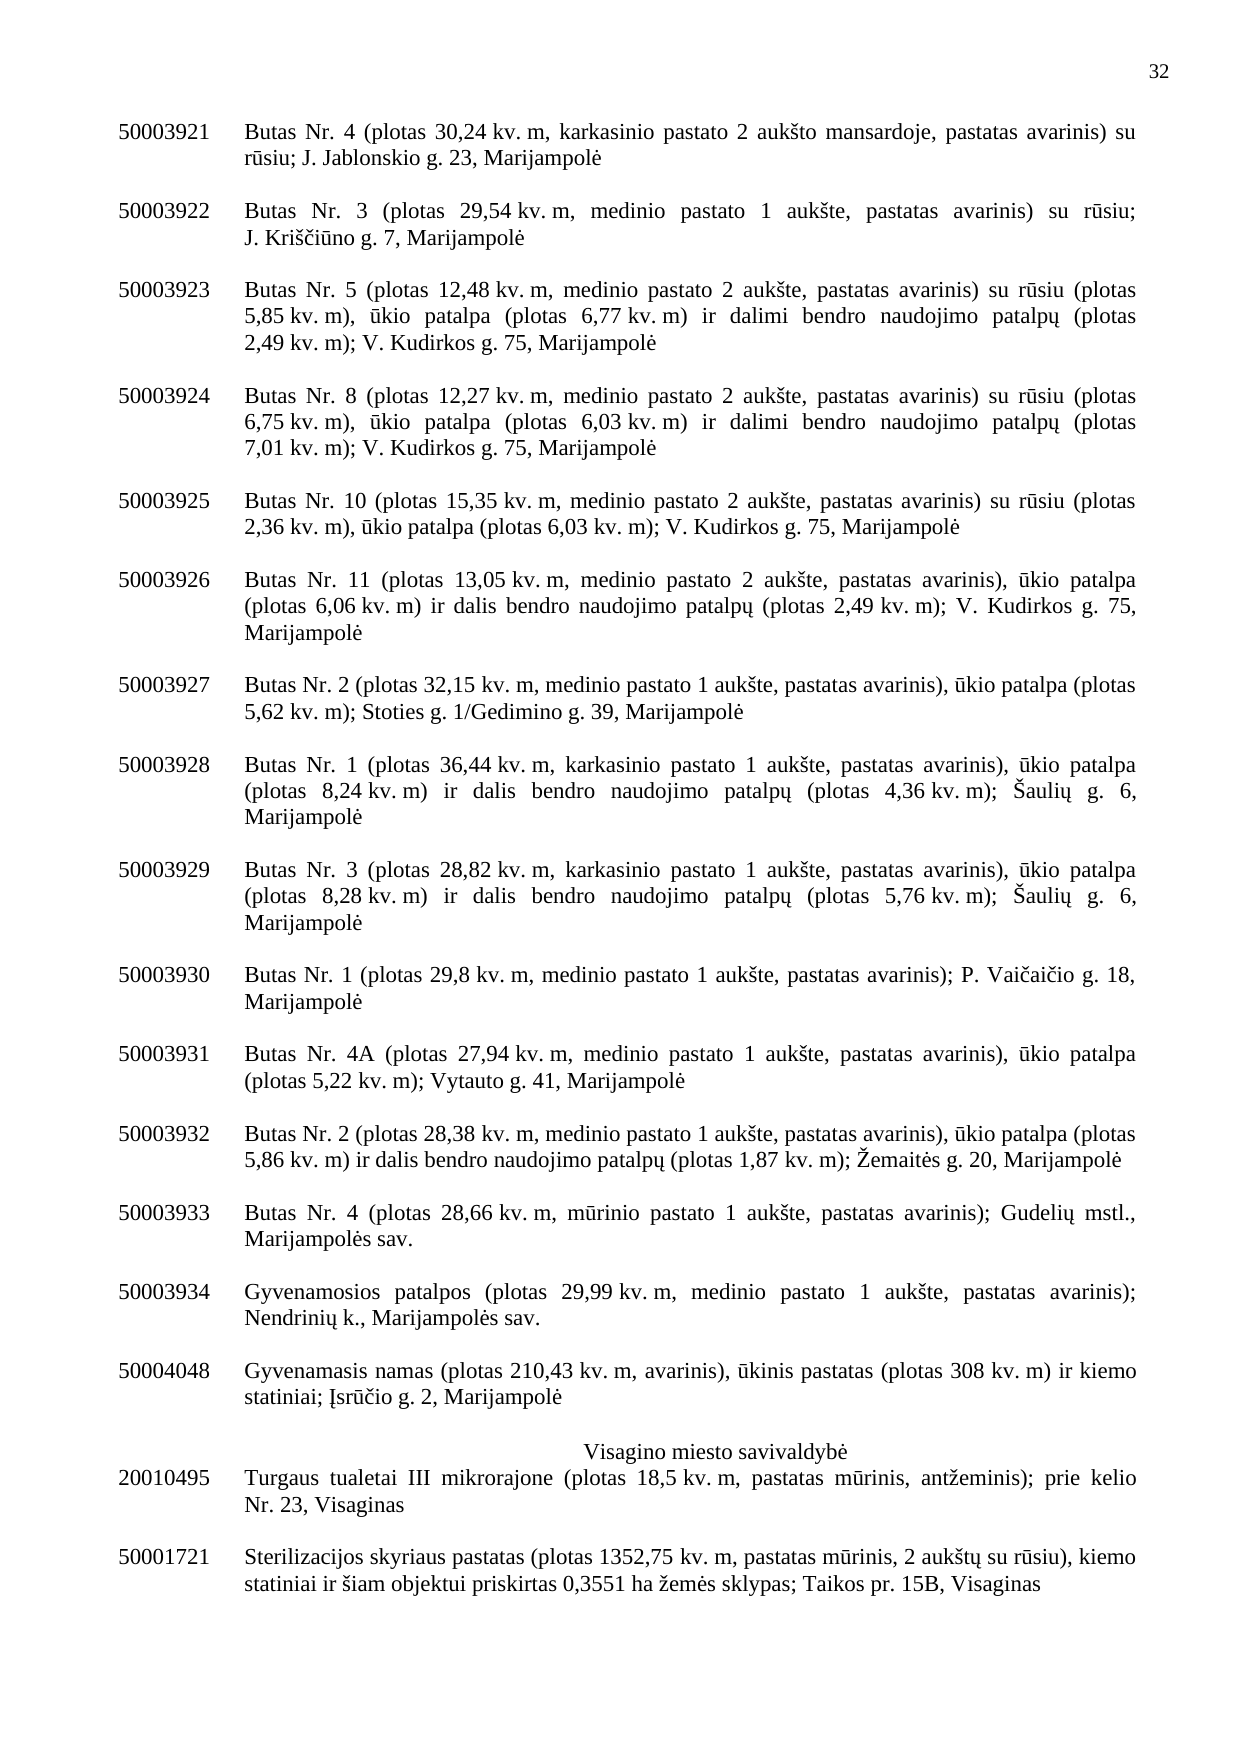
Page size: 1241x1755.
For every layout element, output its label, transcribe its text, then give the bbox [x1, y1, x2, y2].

table_cell [101, 830, 1198, 856]
table_cell Butas Nr. 1 (plotas 36,44 kv. m, karkasinio pastato 1 aukšte, pastatas avarinis), ūkio patalpa (plotas 8,24 kv. m) ir dalis bendro naudojimo patalpų (plotas 4,36 kv. m); Šaulių g. 6, Marijampolė [233, 751, 1148, 830]
table_cell 50003929 [101, 856, 233, 935]
table_cell Butas Nr. 3 (plotas 29,54 kv. m, medinio pastato 1 aukšte, pastatas avarinis) su rūsiu; J. Kriščiūno g. 7, Marijampolė [233, 197, 1148, 250]
table_cell [1163, 1278, 1178, 1330]
table_cell [1193, 1543, 1198, 1596]
table_cell 50003928 [101, 751, 233, 830]
table_cell [1163, 197, 1178, 250]
table_cell [1148, 1464, 1163, 1517]
table_cell [1148, 276, 1163, 355]
table_cell 50003930 [101, 961, 233, 1014]
table_cell [1193, 566, 1198, 645]
table_cell Butas Nr. 2 (plotas 32,15 kv. m, medinio pastato 1 aukšte, pastatas avarinis), ūkio patalpa (plotas 5,62 kv. m); Stoties g. 1/Gedimino g. 39, Marijampolė [233, 672, 1148, 724]
table_cell Butas Nr. 10 (plotas 15,35 kv. m, medinio pastato 2 aukšte, pastatas avarinis) su rūsiu (plotas 2,36 kv. m), ūkio patalpa (plotas 6,03 kv. m); V. Kudirkos g. 75, Marijampolė [233, 487, 1148, 540]
table_cell [101, 1438, 233, 1464]
table_cell [1148, 118, 1163, 171]
table_cell [1178, 276, 1192, 355]
table_cell [1163, 1199, 1178, 1251]
table_cell [1163, 751, 1178, 830]
table_cell [101, 461, 1198, 487]
table_cell [1178, 1543, 1192, 1596]
table_cell [1163, 118, 1178, 171]
table_cell [1193, 1464, 1198, 1517]
table_cell [101, 1330, 1198, 1357]
table_cell 50001721 [101, 1543, 233, 1596]
table_cell [1193, 1199, 1198, 1251]
table_cell [1163, 961, 1178, 1014]
table_cell [1178, 197, 1192, 250]
table_cell [1163, 1357, 1178, 1409]
table_cell Butas Nr. 8 (plotas 12,27 kv. m, medinio pastato 2 aukšte, pastatas avarinis) su rūsiu (plotas 6,75 kv. m), ūkio patalpa (plotas 6,03 kv. m) ir dalimi bendro naudojimo patalpų (plotas 7,01 kv. m); V. Kudirkos g. 75, Marijampolė [233, 382, 1148, 461]
table_cell 50003924 [101, 382, 233, 461]
table_cell [1178, 118, 1192, 171]
table_cell [1178, 672, 1192, 724]
table_cell [1193, 1278, 1198, 1330]
table_cell Butas Nr. 4A (plotas 27,94 kv. m, medinio pastato 1 aukšte, pastatas avarinis), ūkio patalpa (plotas 5,22 kv. m); Vytauto g. 41, Marijampolė [233, 1041, 1148, 1093]
table_cell Butas Nr. 5 (plotas 12,48 kv. m, medinio pastato 2 aukšte, pastatas avarinis) su rūsiu (plotas 5,85 kv. m), ūkio patalpa (plotas 6,77 kv. m) ir dalimi bendro naudojimo patalpų (plotas 2,49 kv. m); V. Kudirkos g. 75, Marijampolė [233, 276, 1148, 355]
table_cell [1193, 1120, 1198, 1172]
table_cell [1163, 1464, 1178, 1517]
table_cell [1178, 1357, 1192, 1409]
table_cell [1163, 856, 1178, 935]
table_cell [1193, 1357, 1198, 1409]
table_cell [1148, 1041, 1163, 1093]
table_cell [101, 1517, 1198, 1543]
table_cell [1163, 1041, 1178, 1093]
table_cell Visagino miesto savivaldybė [233, 1438, 1198, 1464]
table_cell [1148, 197, 1163, 250]
table_cell Butas Nr. 2 (plotas 28,38 kv. m, medinio pastato 1 aukšte, pastatas avarinis), ūkio patalpa (plotas 5,86 kv. m) ir dalis bendro naudojimo patalpų (plotas 1,87 kv. m); Žemaitės g. 20, Marijampolė [233, 1120, 1148, 1172]
table_cell Gyvenamasis namas (plotas 210,43 kv. m, avarinis), ūkinis pastatas (plotas 308 kv. m) ir kiemo statiniai; Įsrūčio g. 2, Marijampolė [233, 1357, 1148, 1409]
table_cell [101, 1596, 1198, 1622]
table_cell [1163, 382, 1178, 461]
table_cell Butas Nr. 3 (plotas 28,82 kv. m, karkasinio pastato 1 aukšte, pastatas avarinis), ūkio patalpa (plotas 8,28 kv. m) ir dalis bendro naudojimo patalpų (plotas 5,76 kv. m); Šaulių g. 6, Marijampolė [233, 856, 1148, 935]
table_cell [1163, 487, 1178, 540]
table_cell 50003925 [101, 487, 233, 540]
table_cell [1193, 382, 1198, 461]
table_cell [1148, 382, 1163, 461]
table_cell [1178, 1464, 1192, 1517]
table_cell 50003923 [101, 276, 233, 355]
table_cell [101, 355, 1198, 382]
table_cell [101, 724, 1198, 751]
table_cell [1148, 1120, 1163, 1172]
table_cell 50003927 [101, 672, 233, 724]
table_cell [101, 1093, 1198, 1119]
table_cell [1148, 1357, 1163, 1409]
table_cell [1178, 487, 1192, 540]
table_cell [1193, 961, 1198, 1014]
table_cell 20010495 [101, 1464, 233, 1517]
table_cell 50003934 [101, 1278, 233, 1330]
table_cell [1148, 487, 1163, 540]
table_cell [1148, 751, 1163, 830]
table_cell [1178, 1120, 1192, 1172]
table_cell [1178, 961, 1192, 1014]
table_cell [1178, 1041, 1192, 1093]
table_cell [1163, 672, 1178, 724]
table_cell [1178, 751, 1192, 830]
table_cell [1193, 118, 1198, 171]
table_cell [1193, 672, 1198, 724]
table_cell [1193, 1041, 1198, 1093]
table_cell Turgaus tualetai III mikrorajone (plotas 18,5 kv. m, pastatas mūrinis, antžeminis); prie kelio Nr. 23, Visaginas [233, 1464, 1148, 1517]
table_cell [101, 1172, 1198, 1199]
table_cell 50003933 [101, 1199, 233, 1251]
table_cell 50003926 [101, 566, 233, 645]
table_cell [1163, 566, 1178, 645]
table_cell [1193, 856, 1198, 935]
table_cell [1178, 566, 1192, 645]
table_cell [1163, 1120, 1178, 1172]
table_cell [1148, 1543, 1163, 1596]
table_cell [101, 540, 1198, 566]
table_cell [1178, 382, 1192, 461]
table_cell [1148, 856, 1163, 935]
table_cell Butas Nr. 4 (plotas 30,24 kv. m, karkasinio pastato 2 aukšto mansardoje, pastatas avarinis) su rūsiu; J. Jablonskio g. 23, Marijampolė [233, 118, 1148, 171]
table_cell [1193, 487, 1198, 540]
table_cell Butas Nr. 1 (plotas 29,8 kv. m, medinio pastato 1 aukšte, pastatas avarinis); P. Vaičaičio g. 18, Marijampolė [233, 961, 1148, 1014]
table_cell [1178, 1278, 1192, 1330]
table_cell [101, 1410, 1198, 1436]
table_cell [1148, 961, 1163, 1014]
table_cell [1193, 197, 1198, 250]
table_cell [101, 935, 1198, 961]
table_cell [1148, 1278, 1163, 1330]
table_cell [1178, 856, 1192, 935]
table_cell [101, 250, 1198, 276]
table_cell 50004048 [101, 1357, 233, 1409]
table_cell Gyvenamosios patalpos (plotas 29,99 kv. m, medinio pastato 1 aukšte, pastatas avarinis); Nendrinių k., Marijampolės sav. [233, 1278, 1148, 1330]
table_cell Sterilizacijos skyriaus pastatas (plotas 1352,75 kv. m, pastatas mūrinis, 2 aukštų su rūsiu), kiemo statiniai ir šiam objektui priskirtas 0,3551 ha žemės sklypas; Taikos pr. 15B, Visaginas [233, 1543, 1148, 1596]
table_cell [1148, 1199, 1163, 1251]
table_cell [1193, 751, 1198, 830]
table_cell [101, 1251, 1198, 1278]
table_cell 50003931 [101, 1041, 233, 1093]
table_cell [101, 1014, 1198, 1041]
table_cell [1193, 276, 1198, 355]
table_cell Butas Nr. 4 (plotas 28,66 kv. m, mūrinio pastato 1 aukšte, pastatas avarinis); Gudelių mstl., Marijampolės sav. [233, 1199, 1148, 1251]
table_cell [1178, 1199, 1192, 1251]
table_cell [1148, 566, 1163, 645]
table_cell 50003922 [101, 197, 233, 250]
table_cell [101, 171, 1198, 197]
table_cell 50003932 [101, 1120, 233, 1172]
table_cell 50003921 [101, 118, 233, 171]
table_cell [1163, 276, 1178, 355]
table_cell [101, 645, 1198, 672]
table_cell Butas Nr. 11 (plotas 13,05 kv. m, medinio pastato 2 aukšte, pastatas avarinis), ūkio patalpa (plotas 6,06 kv. m) ir dalis bendro naudojimo patalpų (plotas 2,49 kv. m); V. Kudirkos g. 75, Marijampolė [233, 566, 1148, 645]
table_cell [1148, 672, 1163, 724]
table_cell [1163, 1543, 1178, 1596]
